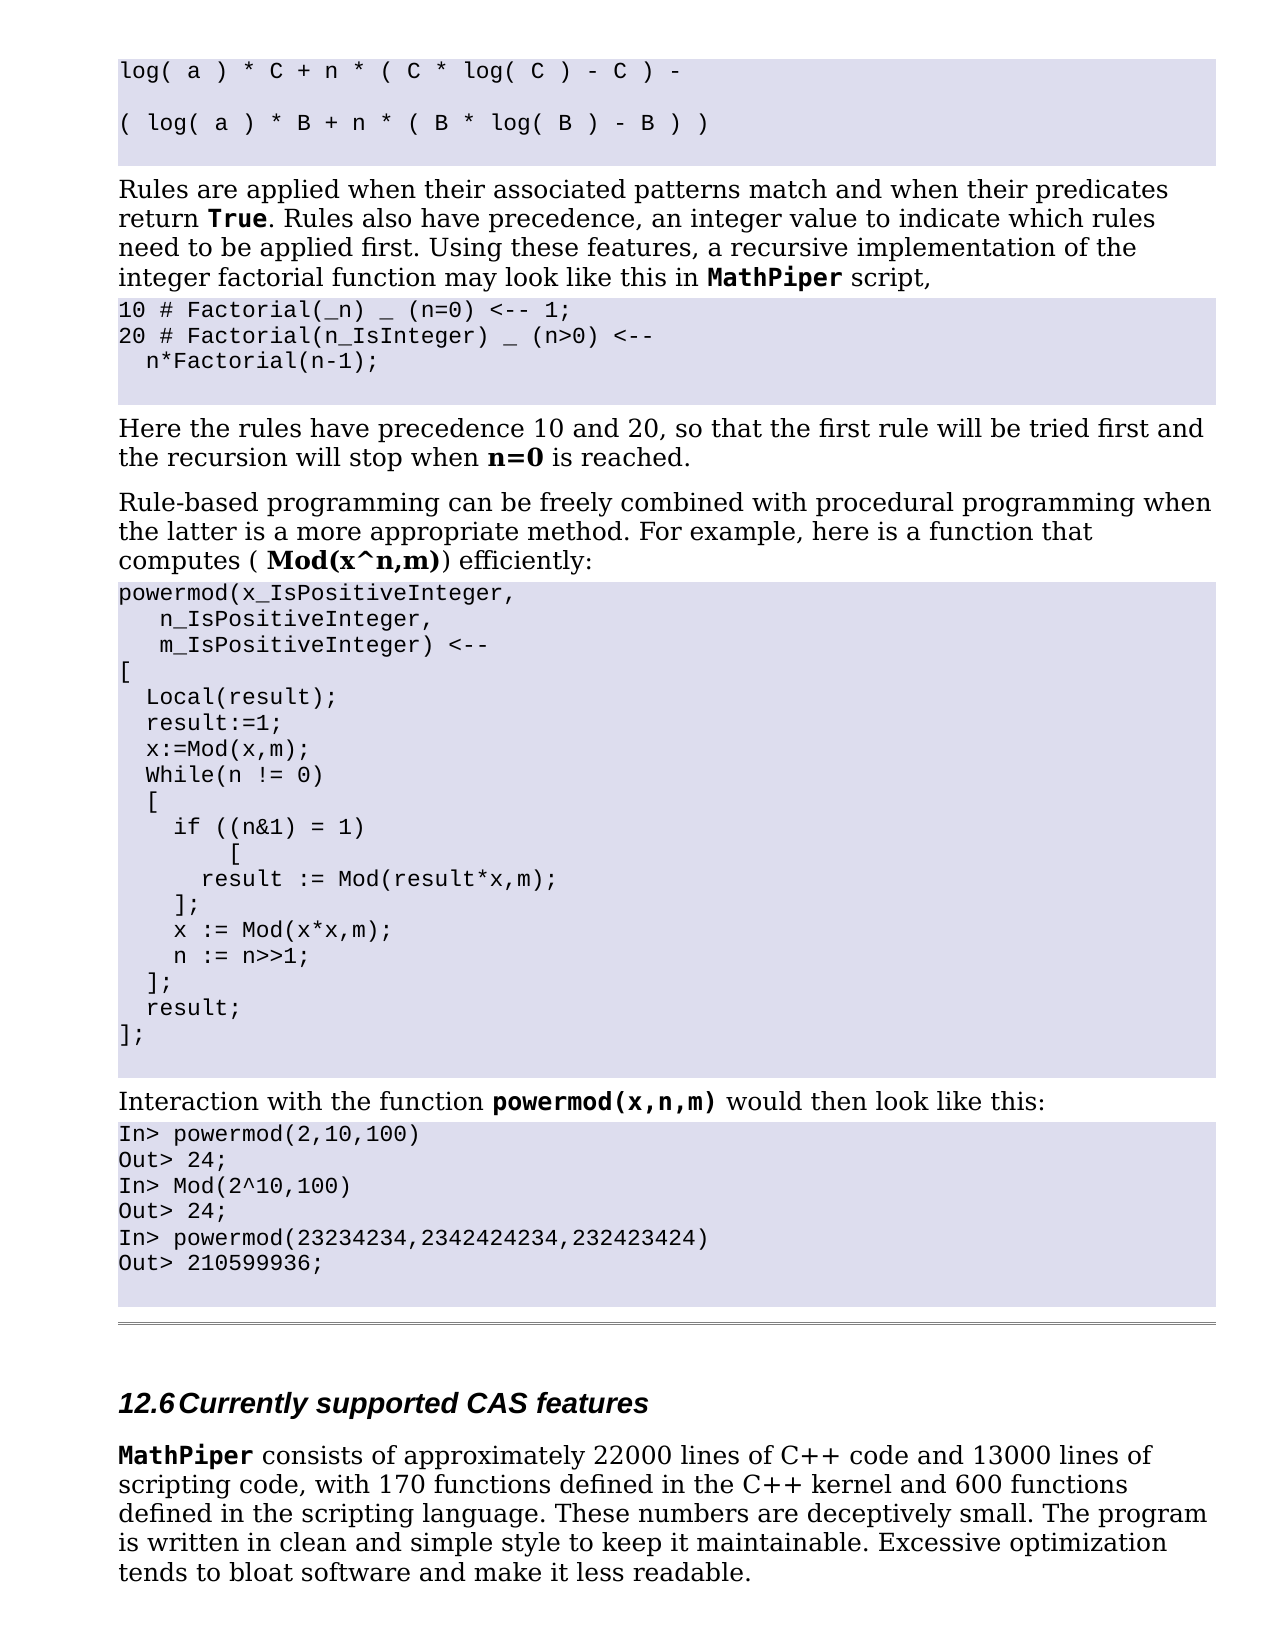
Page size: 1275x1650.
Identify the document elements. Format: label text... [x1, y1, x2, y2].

table_header log( a ) * C + n * ( C * log( C ) - C ) - ( log( a ) * B + n * ( B * log( B ) - B ) ) [118, 59, 1216, 166]
text Here the rules have precedence 10 and 20, so that the first rule will be tried first and the recursion will stop when n=0 is reached. [118, 414, 1216, 473]
subtitle Currently supported CAS features [118, 1387, 1216, 1420]
text Interaction with the function powermod(x,n,m) would then look like this: [118, 1087, 1216, 1116]
text Rule-based programming can be freely combined with procedural programming when the latter is a more appropriate method. For example, here is a function that computes ( Mod(x^n,m)) efficiently: [118, 488, 1216, 576]
text MathPiper consists of approximately 22000 lines of C++ code and 13000 lines of scripting code, with 170 functions defined in the C++ kernel and 600 functions defined in the scripting language. These numbers are deceptively small. The program is written in clean and simple style to keep it maintainable. Excessive optimization tends to bloat software and make it less readable. [118, 1441, 1216, 1587]
table_header 10 # Factorial(_n) _ (n=0) <-- 1; 20 # Factorial(n_IsInteger) _ (n>0) <-- n*Factorial(n-1); [118, 298, 1216, 405]
text Rules are applied when their associated patterns match and when their predicates return True. Rules also have precedence, an integer value to indicate which rules need to be applied first. Using these features, a recursive implementation of the integer factorial function may look like this in MathPiper script, [118, 175, 1216, 292]
table_header In> powermod(2,10,100) Out> 24; In> Mod(2^10,100) Out> 24; In> powermod(23234234,2342424234,232423424) Out> 210599936; [118, 1122, 1216, 1307]
table_header powermod(x_IsPositiveInteger, n_IsPositiveInteger, m_IsPositiveInteger) <-- [ Local(result); result:=1; x:=Mod(x,m); While(n != 0) [ if ((n&1) = 1) [ result := Mod(result*x,m); ]; x := Mod(x*x,m); n := n>>1; ]; result; ]; [118, 582, 1216, 1078]
